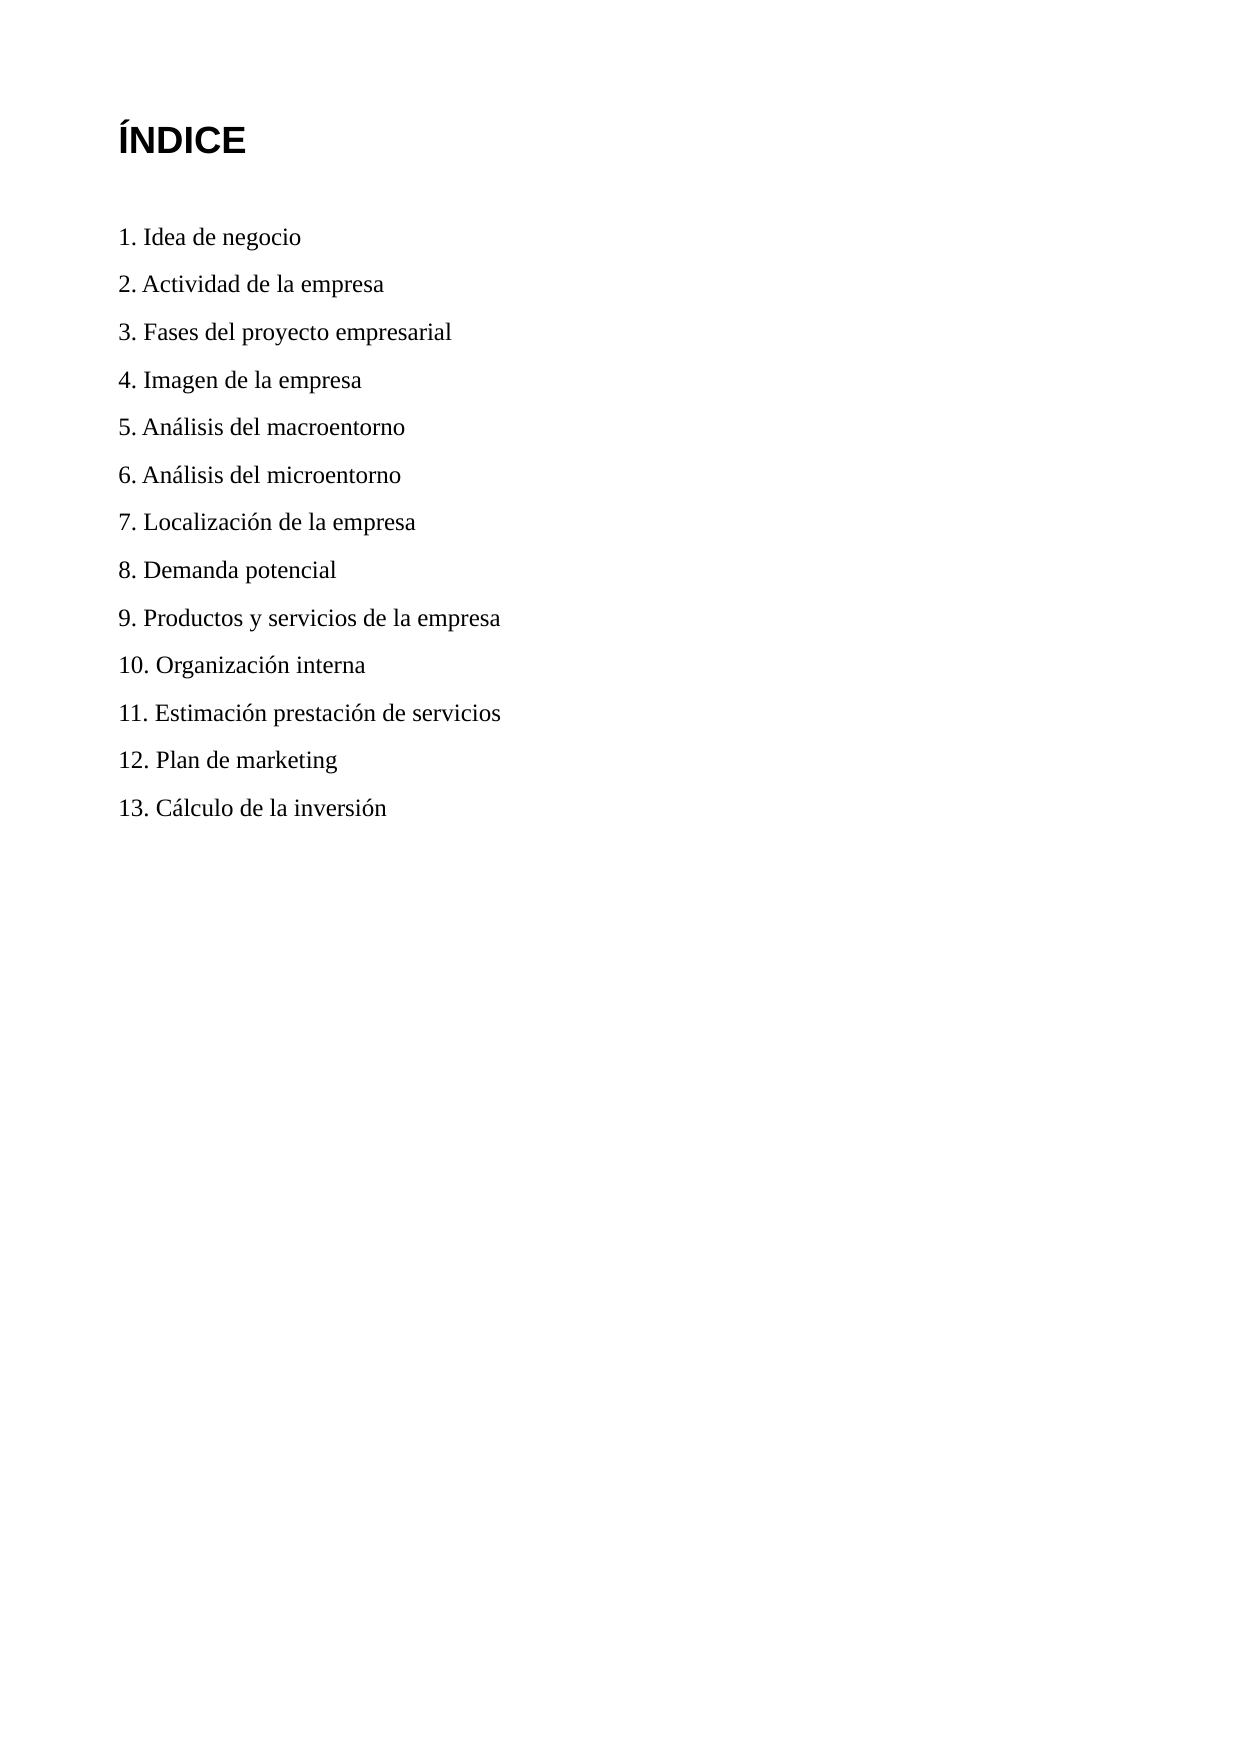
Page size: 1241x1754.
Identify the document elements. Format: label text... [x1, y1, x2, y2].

text 12. Plan de marketing [118, 746, 1122, 774]
text 11. Estimación prestación de servicios [118, 698, 1122, 727]
text 2. Actividad de la empresa [118, 269, 1122, 298]
text 6. Análisis del microentorno [118, 460, 1122, 489]
text 1. Idea de negocio [118, 222, 1122, 251]
text 5. Análisis del macroentorno [118, 412, 1122, 441]
text 10. Organización interna [118, 650, 1122, 679]
text 9. Productos y servicios de la empresa [118, 603, 1122, 631]
text 3. Fases del proyecto empresarial [118, 317, 1122, 346]
text 13. Cálculo de la inversión [118, 793, 1122, 822]
text 7. Localización de la empresa [118, 507, 1122, 536]
text 4. Imagen de la empresa [118, 365, 1122, 393]
subtitle ÍNDICE [118, 118, 1122, 162]
text 8. Demanda potencial [118, 555, 1122, 584]
